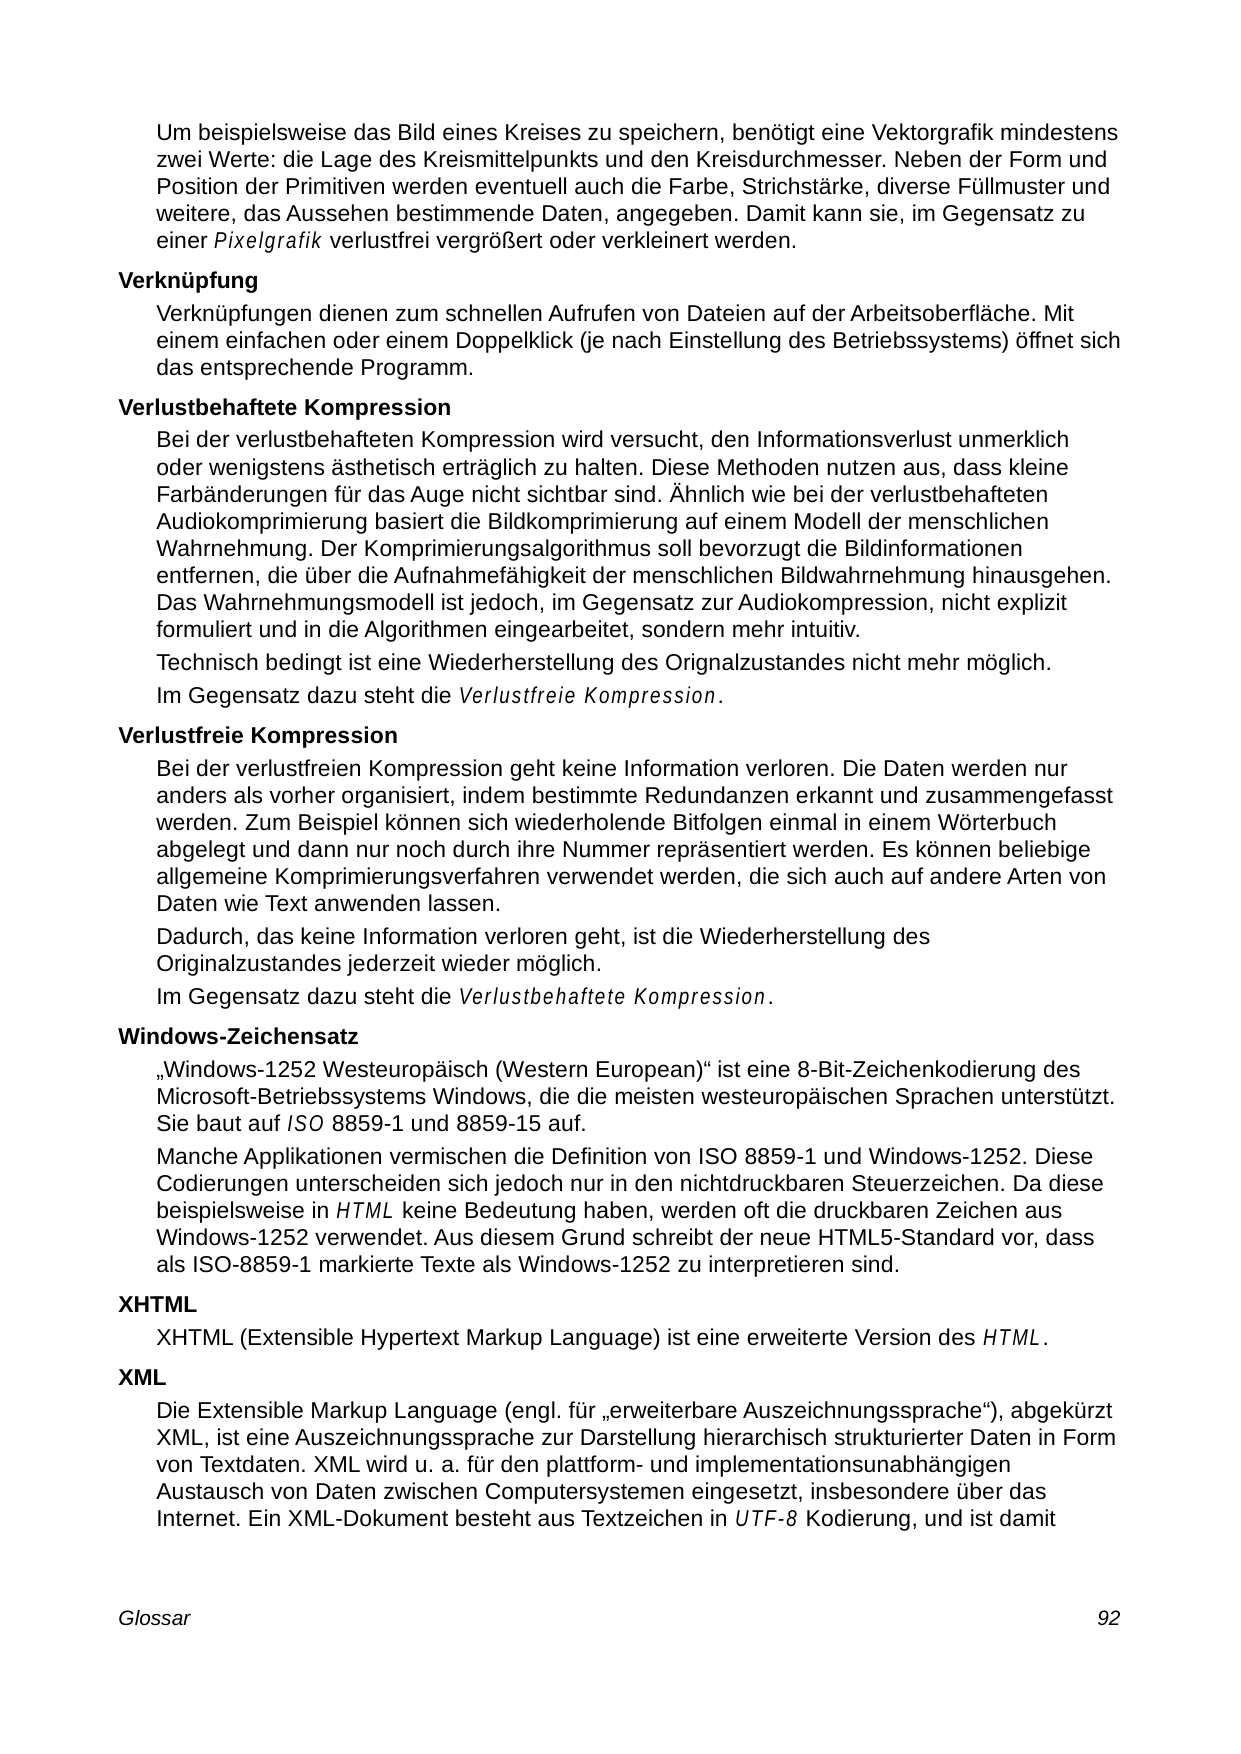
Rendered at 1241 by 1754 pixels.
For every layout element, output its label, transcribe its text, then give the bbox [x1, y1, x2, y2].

list Verlustbehaftete Kompression [118, 393, 1122, 420]
text Bei der verlustbehafteten Kompression wird versucht, den Informationsverlust unmerklich oder wenigstens ästhetisch erträglich zu halten. Diese Methoden nutzen aus, dass kleine Farbänderungen für das Auge nicht sichtbar sind. Ähnlich wie bei der verlustbehafteten Audiokomprimierung basiert die Bildkomprimierung auf einem Modell der menschlichen Wahrnehmung. Der Komprimierungsalgorithmus soll bevorzugt die Bildinformationen entfernen, die über die Aufnahmefähigkeit der menschlichen Bildwahrnehmung hinausgehen. Das Wahrnehmungsmodell ist jedoch, im Gegensatz zur Audiokompression, nicht explizit formuliert und in die Algorithmen eingearbeitet, sondern mehr intuitiv. [156, 426, 1122, 642]
text Im Gegensatz dazu steht die Verlustfreie Kompression. [156, 681, 1122, 708]
text XHTML (Extensible Hypertext Markup Language) ist eine erweiterte Version des HTML. [156, 1323, 1122, 1350]
text Dadurch, das keine Information verloren geht, ist die Wiederherstellung des Originalzustandes jederzeit wieder möglich. [156, 922, 1122, 977]
list Verlustfreie Kompression [118, 721, 1122, 748]
list Verknüpfung [118, 266, 1122, 293]
text Verknüpfungen dienen zum schnellen Aufrufen von Dateien auf der Arbeitsoberfläche. Mit einem einfachen oder einem Doppelklick (je nach Einstellung des Betriebssystems) öffnet sich das entsprechende Programm. [156, 299, 1122, 380]
text Manche Applikationen vermischen die Definition von ISO 8859-1 und Windows-1252. Diese Codierungen unterscheiden sich jedoch nur in den nichtdruckbaren Steuerzeichen. Da diese beispielsweise in HTML keine Bedeutung haben, werden oft die druckbaren Zeichen aus Windows-1252 verwendet. Aus diesem Grund schreibt der neue HTML5-Standard vor, dass als ISO-8859-1 markierte Texte als Windows-1252 zu interpretieren sind. [156, 1142, 1122, 1278]
text Um beispielsweise das Bild eines Kreises zu speichern, benötigt eine Vektorgrafik mindestens zwei Werte: die Lage des Kreismittelpunkts und den Kreisdurchmesser. Neben der Form und Position der Primitiven werden eventuell auch die Farbe, Strichstärke, diverse Füllmuster und weitere, das Aussehen bestimmende Daten, angegeben. Damit kann sie, im Gegensatz zu einer Pixelgrafik verlustfrei vergrößert oder verkleinert werden. [156, 118, 1122, 253]
list XHTML [118, 1290, 1122, 1317]
text Technisch bedingt ist eine Wiederherstellung des Orignalzustandes nicht mehr möglich. [156, 648, 1122, 676]
list XML [118, 1363, 1122, 1390]
text Die Extensible Markup Language (engl. für „erweiterbare Auszeichnungssprache“), abgekürzt XML, ist eine Auszeichnungssprache zur Darstellung hierarchisch strukturierter Daten in Form von Textdaten. XML wird u. a. für den plattform- und implementationsunabhängigen Austausch von Daten zwischen Computersystemen eingesetzt, insbesondere über das Internet. Ein XML-Dokument besteht aus Textzeichen in UTF-8 Kodierung, und ist damit [156, 1396, 1122, 1531]
text „Windows-1252 Westeuropäisch (Western European)“ ist eine 8-Bit-Zeichenkodierung des Microsoft-Betriebssystems Windows, die die meisten westeuropäischen Sprachen unterstützt. Sie baut auf ISO 8859-1 und 8859-15 auf. [156, 1055, 1122, 1136]
text Im Gegensatz dazu steht die Verlustbehaftete Kompression. [156, 983, 1122, 1010]
list Windows-Zeichensatz [118, 1022, 1122, 1049]
text Bei der verlustfreien Kompression geht keine Information verloren. Die Daten werden nur anders als vorher organisiert, indem bestimmte Redundanzen erkannt und zusammengefasst werden. Zum Beispiel können sich wiederholende Bitfolgen einmal in einem Wörterbuch abgelegt und dann nur noch durch ihre Nummer repräsentiert werden. Es können beliebige allgemeine Komprimierungsverfahren verwendet werden, die sich auch auf andere Arten von Daten wie Text anwenden lassen. [156, 754, 1122, 917]
